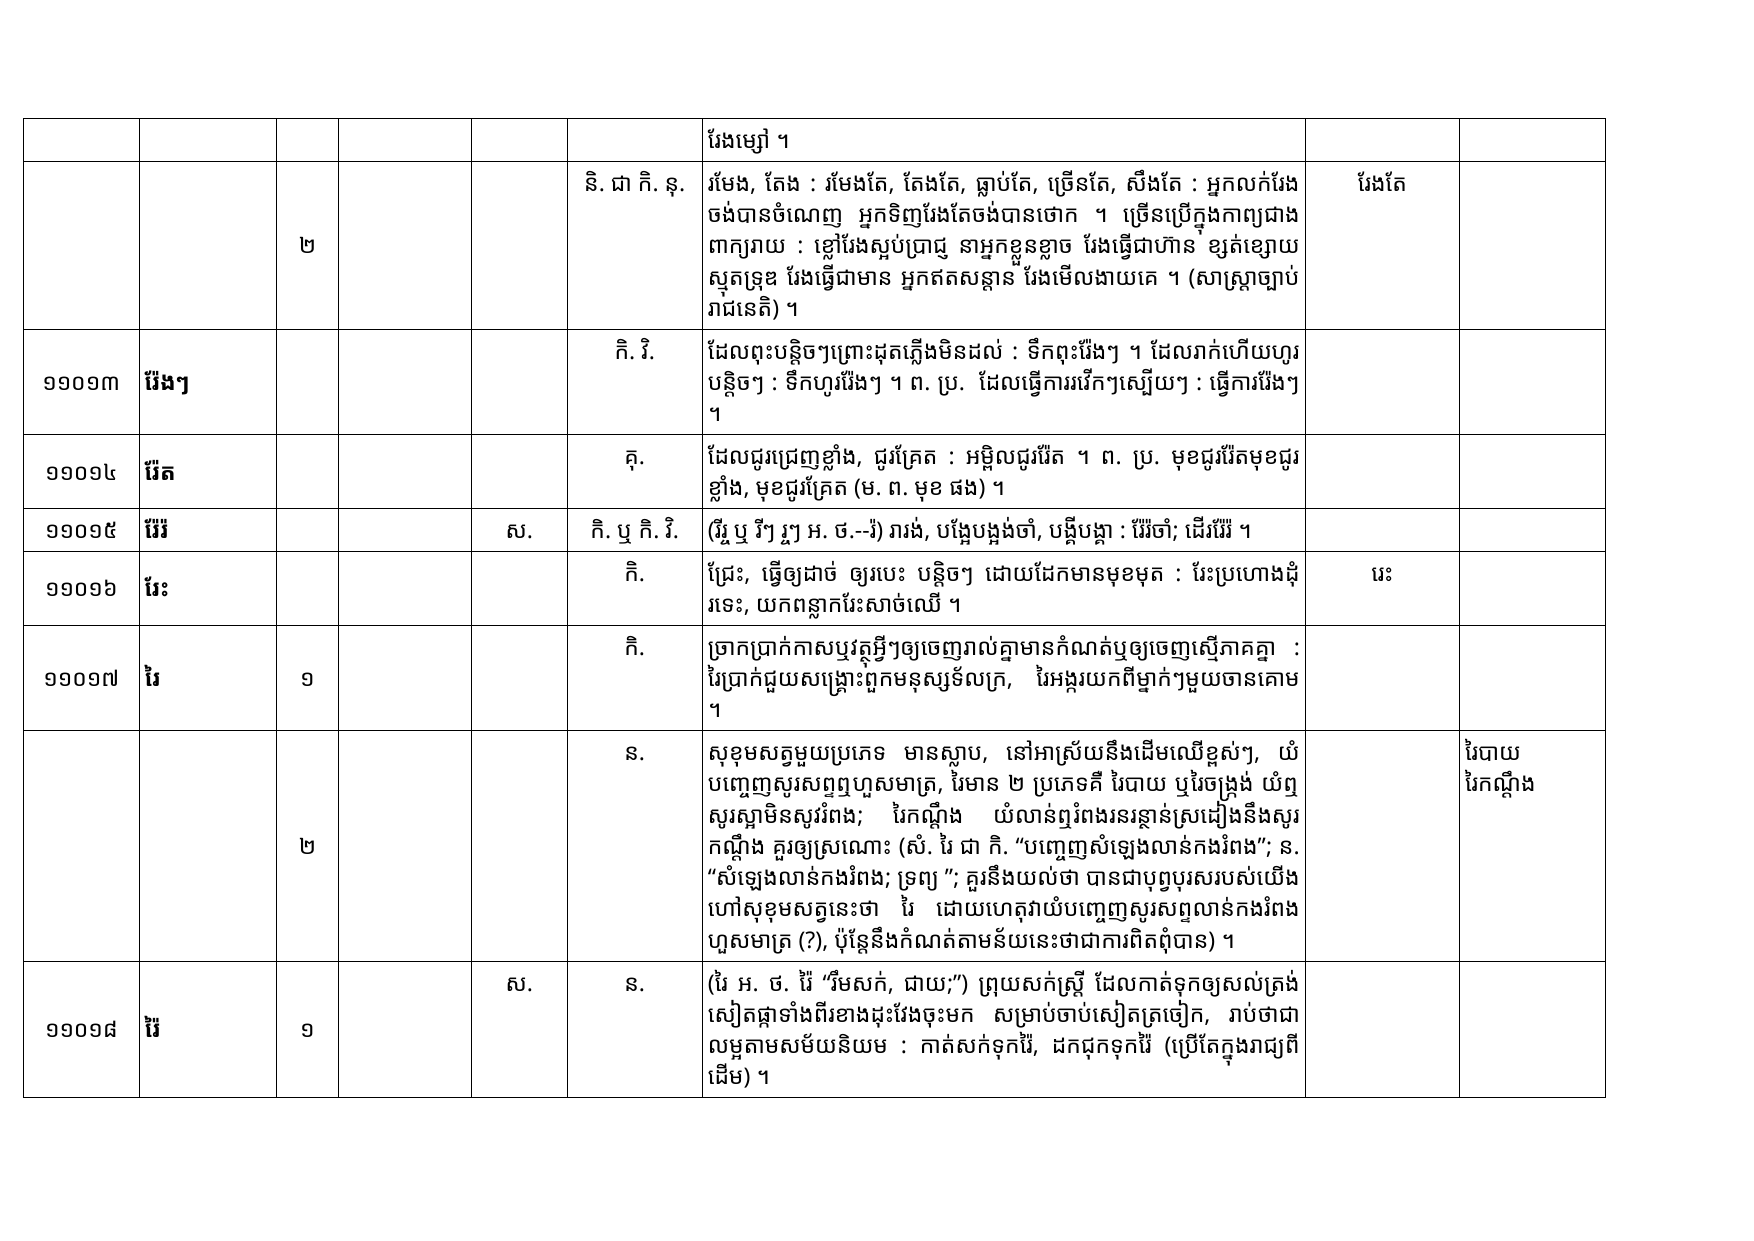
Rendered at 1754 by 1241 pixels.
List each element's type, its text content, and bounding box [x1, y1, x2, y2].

table_cell [1306, 435, 1459, 508]
table_cell កិ. [568, 552, 702, 625]
table_cell [472, 119, 567, 161]
table_cell [1460, 962, 1605, 1097]
table_cell [568, 119, 702, 161]
table_cell (រៃ អ. ថ. រ៉ៃ “រឹម​សក់, ជាយ;”) ព្រុយ​សក់​ស្ត្រី ដែល​កាត់​ទុក​ឲ្យ​សល់​ត្រង់​សៀត​ផ្កា​ទាំង​ពីរ​ខាង​ដុះ​វែង​ចុះ​មក សម្រាប់​ចាប់​សៀត​ត្រចៀក, រាប់​ថា​ជា​លម្អ​តាម​សម័យ​និយម : កាត់​សក់​ទុក​រ៉ៃ, ដក​ជុក​ទុក​រ៉ៃ (ប្រើ​តែ​ក្នុង​រាជ្យ​ពី​ដើម) ។ [703, 962, 1305, 1097]
table_cell [339, 162, 471, 329]
table_cell ១១០១៤ [24, 435, 139, 508]
table_cell [1460, 162, 1605, 329]
table_cell [339, 626, 471, 730]
table_cell [1460, 330, 1605, 434]
table_cell [1460, 509, 1605, 551]
table_cell រមែង, តែង : រមែង​តែ, តែង​តែ, ធ្លាប់​តែ, ច្រើន​តែ, សឹង​តែ : អ្នក​លក់​រែង​ចង់​បាន​ចំណេញ អ្នក​ទិញ​រែង​តែ​ចង់​បាន​ថោក ។ ច្រើន​ប្រើ​ក្នុង​កាព្យ​ជាង​ពាក្យ​រាយ : ខ្លៅ​រែង​ស្អប់​ប្រាជ្ញ នា​អ្នក​ខ្លួន​ខ្លាច រែង​ធ្វើ​ជា​ហ៊ាន ខ្សត់​ខ្សោយ​ស្មុត​ទ្រុឌ រែង​ធ្វើ​ជា​មាន អ្នក​ឥត​សន្ដាន រែង​មើល​ងាយ​គេ ។ (សាស្រ្ដា​ច្បាប់​រាជ​នេតិ) ។ [703, 162, 1305, 329]
table_cell [339, 435, 471, 508]
table_cell [24, 162, 139, 329]
table_cell [140, 162, 276, 329]
table_cell [472, 552, 567, 625]
table_cell [1460, 119, 1605, 161]
table_cell ន. [568, 731, 702, 961]
table_cell [1306, 509, 1459, 551]
table_cell រ៉ែរ៉ [140, 509, 276, 551]
table_cell រេះ [1306, 552, 1459, 625]
table_cell ជ្រែះ, ធ្វើ​ឲ្យ​ដាច់ ឲ្យ​របេះ បន្តិច​ៗ ដោយ​ដែក​មាន​មុខ​មុត : រែះ​ប្រហោង​ដុំ​រទេះ, យក​ពន្លាក​រែះ​សាច់​ឈើ ។ [703, 552, 1305, 625]
table_cell [1460, 552, 1605, 625]
table_cell រ៉ៃ [140, 962, 276, 1097]
table_cell ១ [277, 962, 338, 1097]
table_cell កិ. [568, 626, 702, 730]
table_cell ច្រាក​ប្រាក់​កាស​​ឬ​វត្ថុ​អ្វី​ៗ​ឲ្យ​ចេញ​រាល់​គ្នា​មាន​កំណត់​ឬ​ឲ្យ​ចេញ​ស្មើ​ភាគ​គ្នា : រៃ​ប្រាក់​ជួយ​សង្រ្គោះ​ពួក​មនុស្ស​ទ័ល​ក្រ, រៃ​អង្ករ​យក​ពី​ម្នាក់​ៗ​មួយ​ចាន​គោម ។ [703, 626, 1305, 730]
table_cell [1306, 119, 1459, 161]
table_cell ស. [472, 509, 567, 551]
table_cell ១១០១៣ [24, 330, 139, 434]
table_cell [277, 330, 338, 434]
table_cell [339, 552, 471, 625]
table_cell រែង​តែ [1306, 162, 1459, 329]
table_cell [339, 509, 471, 551]
table_cell គុ. [568, 435, 702, 508]
table_cell រែះ [140, 552, 276, 625]
table_cell [472, 626, 567, 730]
table_cell ស. [472, 962, 567, 1097]
table_cell រៃ​បាយ រៃ​កណ្ដឹង [1460, 731, 1605, 961]
table_cell [24, 119, 139, 161]
table_cell កិ. វិ. [568, 330, 702, 434]
table_cell [1306, 962, 1459, 1097]
table_cell ដែល​ជូរ​ជ្រេញ​ខ្លាំង, ជូរ​គ្រែត : អម្ពិល​ជូរ​រ៉ែត ។ ព. ប្រ. មុខ​ជូរ​រ៉ែត​មុខ​ជូរ​ខ្លាំង, មុខ​ជូរ​គ្រែត (ម. ព. មុខ ផង) ។ [703, 435, 1305, 508]
table_cell [339, 330, 471, 434]
table_cell ១១០១៨ [24, 962, 139, 1097]
table_cell [140, 731, 276, 961]
table_cell រ៉ែង​ៗ [140, 330, 276, 434]
table_cell [1306, 330, 1459, 434]
table_cell កិ. ឬ កិ. វិ. [568, 509, 702, 551]
table_cell [1306, 626, 1459, 730]
table_cell [277, 509, 338, 551]
table_cell និ. ជា កិ. នុ. [568, 162, 702, 329]
table_cell ២ [277, 731, 338, 961]
table_cell [1306, 731, 1459, 961]
table_cell [1460, 626, 1605, 730]
table_cell [277, 552, 338, 625]
table_cell ១ [277, 626, 338, 730]
table_cell ១១០១៥ [24, 509, 139, 551]
table_cell ន. [568, 962, 702, 1097]
table_cell (រីរ្ច ឬ រី​ៗ រ្ច​ៗ អ. ថ.--រ៉) រារង់, បង្អែបង្អង់​ចាំ, បង្គីបង្គា : រ៉ែរ៉​ចាំ; ដើរ​រ៉ែរ៉ ។ [703, 509, 1305, 551]
table_cell [277, 435, 338, 508]
table_cell [277, 119, 338, 161]
table_cell ១១០១៦ [24, 552, 139, 625]
table_cell រែង​ម្សៅ ។ [703, 119, 1305, 161]
table_cell [472, 162, 567, 329]
table_cell រៃ [140, 626, 276, 730]
table_cell [472, 330, 567, 434]
table_cell [140, 119, 276, 161]
table_cell [472, 435, 567, 508]
table_cell ២ [277, 162, 338, 329]
table_cell ដែល​ពុះ​បន្តិច​ៗ​ព្រោះ​ដុត​ភ្លើង​មិន​ដល់ : ទឹក​ពុះ​រ៉ែង​ៗ ។ ដែល​រាក់​ហើយ​ហូរ​បន្តិច​ៗ : ទឹក​ហូរ​រ៉ែង​ៗ ។ ព. ប្រ. ដែល​ធ្វើ​ការ​រវើក​ៗ​ស្បើយ​ៗ : ធ្វើ​ការ​រ៉ែង​ៗ ។ [703, 330, 1305, 434]
table_cell សុខុម​សត្វ​មួយ​ប្រភេទ មាន​ស្លាប, នៅ​អាស្រ័យ​នឹង​ដើម​ឈើ​ខ្ពស់​ៗ, យំ​បញ្ចេញ​សូរ​សព្ទ​ឮ​ហួស​មាត្រ, រៃ​មាន ២ ប្រភេទ​គឺ រៃ​បាយ ឬ​រៃ​ចង្រ្កង់ យំ​ឮ​សូរ​ស្អា​មិន​សូវ​រំពង; រៃ​កណ្ដឹង យំ​លាន់​ឮ​រំពង​រន​រន្ថាន់​ស្រដៀង​នឹង​សូរ​កណ្ដឹង គួរ​ឲ្យ​ស្រណោះ (សំ. រៃ ជា កិ. “បញ្ចេញ​សំឡេង​លាន់​កង​រំពង”; ន. “សំឡេង​លាន់​កង​រំពង; ទ្រព្យ ”; គួរ​នឹង​យល់​ថា បាន​ជា​បុព្វ​បុរស​របស់​យើង​ហៅ​សុខុម​សត្វ​នេះ​ថា រៃ ដោយ​ហេតុ​វា​យំ​បញ្ចេញ​សូរ​សព្ទ​លាន់​កង​រំពង​ហួស​មាត្រ (?), ប៉ុន្តែ​នឹង​កំណត់​តាម​ន័យ​នេះ​ថា​ជា​ការ​ពិត​ពុំ​បាន) ។ [703, 731, 1305, 961]
table_cell [24, 731, 139, 961]
table_cell ១១០១៧ [24, 626, 139, 730]
table_cell [472, 731, 567, 961]
table_cell [1460, 435, 1605, 508]
table_cell រ៉ែត [140, 435, 276, 508]
table_cell [339, 119, 471, 161]
table_cell [339, 962, 471, 1097]
table_cell [339, 731, 471, 961]
